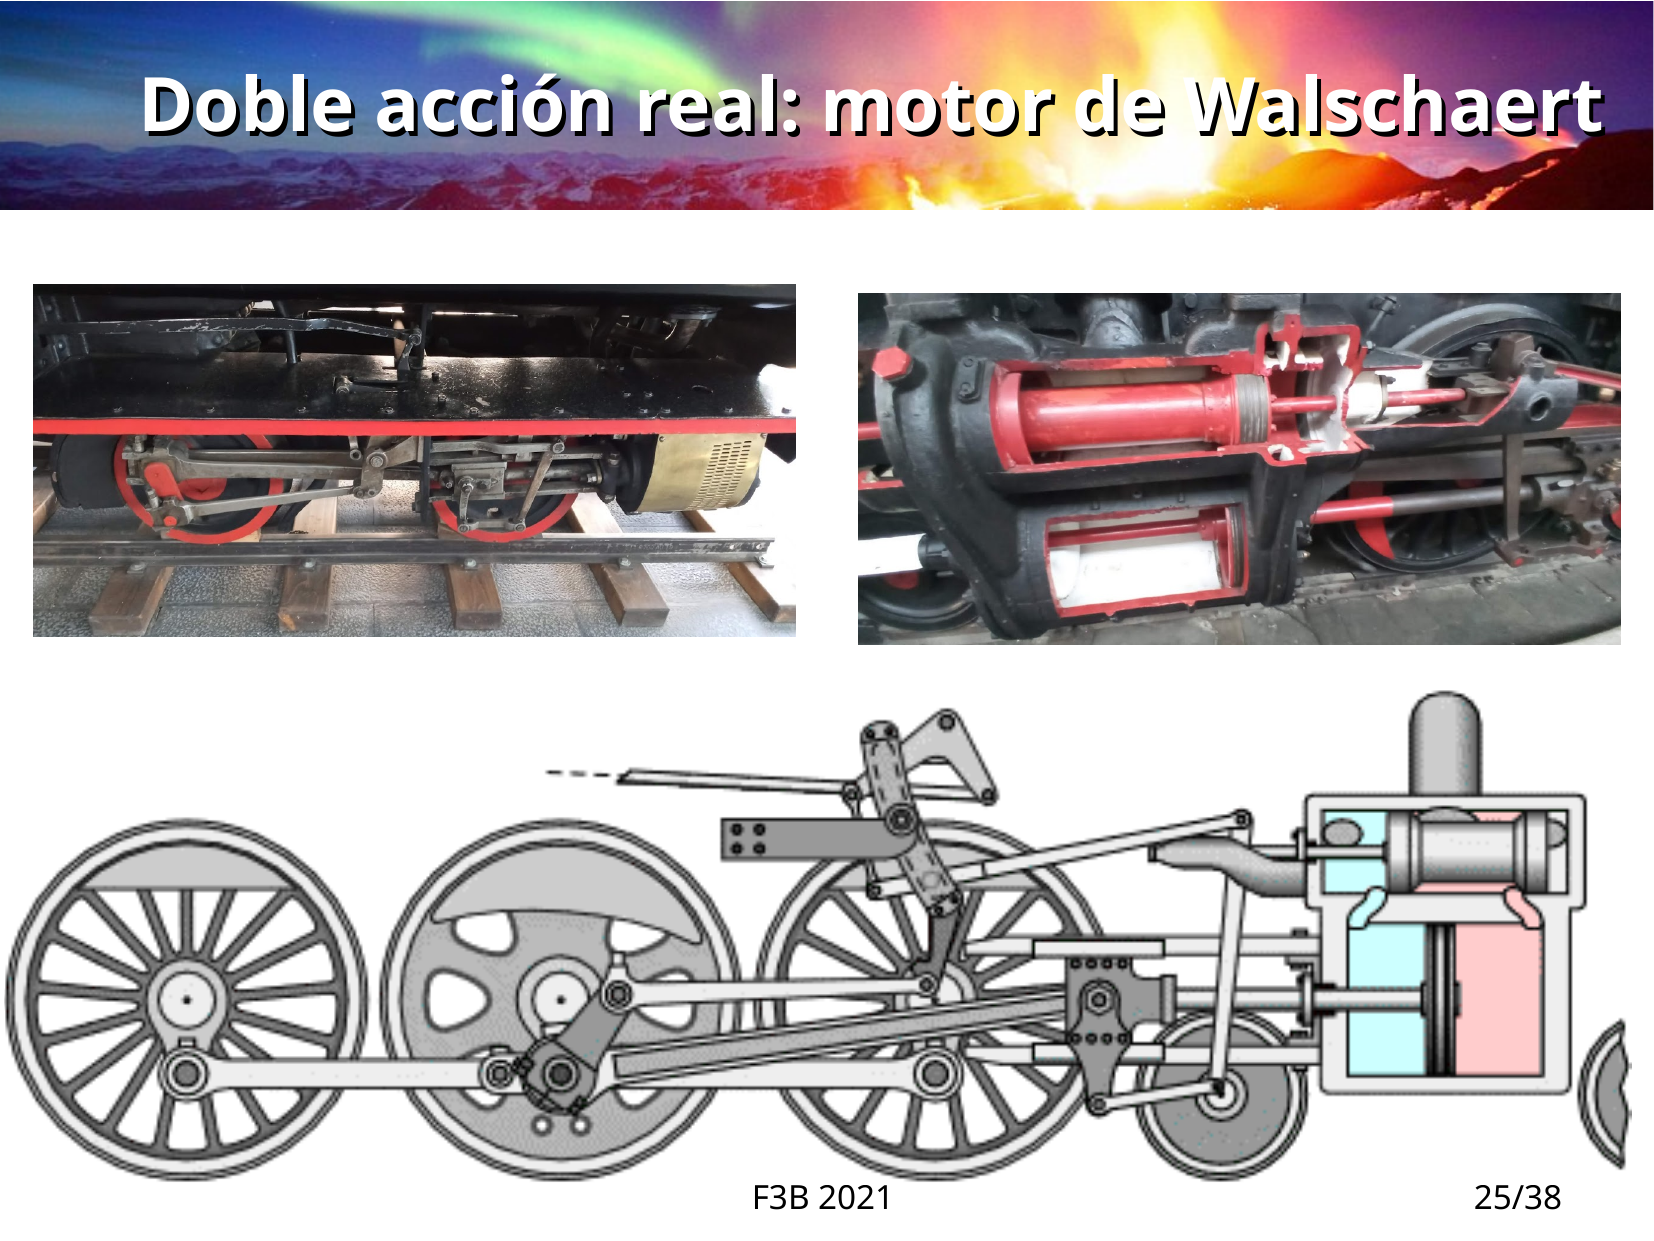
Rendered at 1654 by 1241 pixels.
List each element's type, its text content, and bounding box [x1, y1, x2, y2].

picture [33, 284, 796, 637]
title Doble acción real: motor de Walschaert [45, 15, 1606, 191]
picture [858, 293, 1621, 646]
picture [4, 689, 1632, 1186]
picture [0, 1, 1654, 210]
